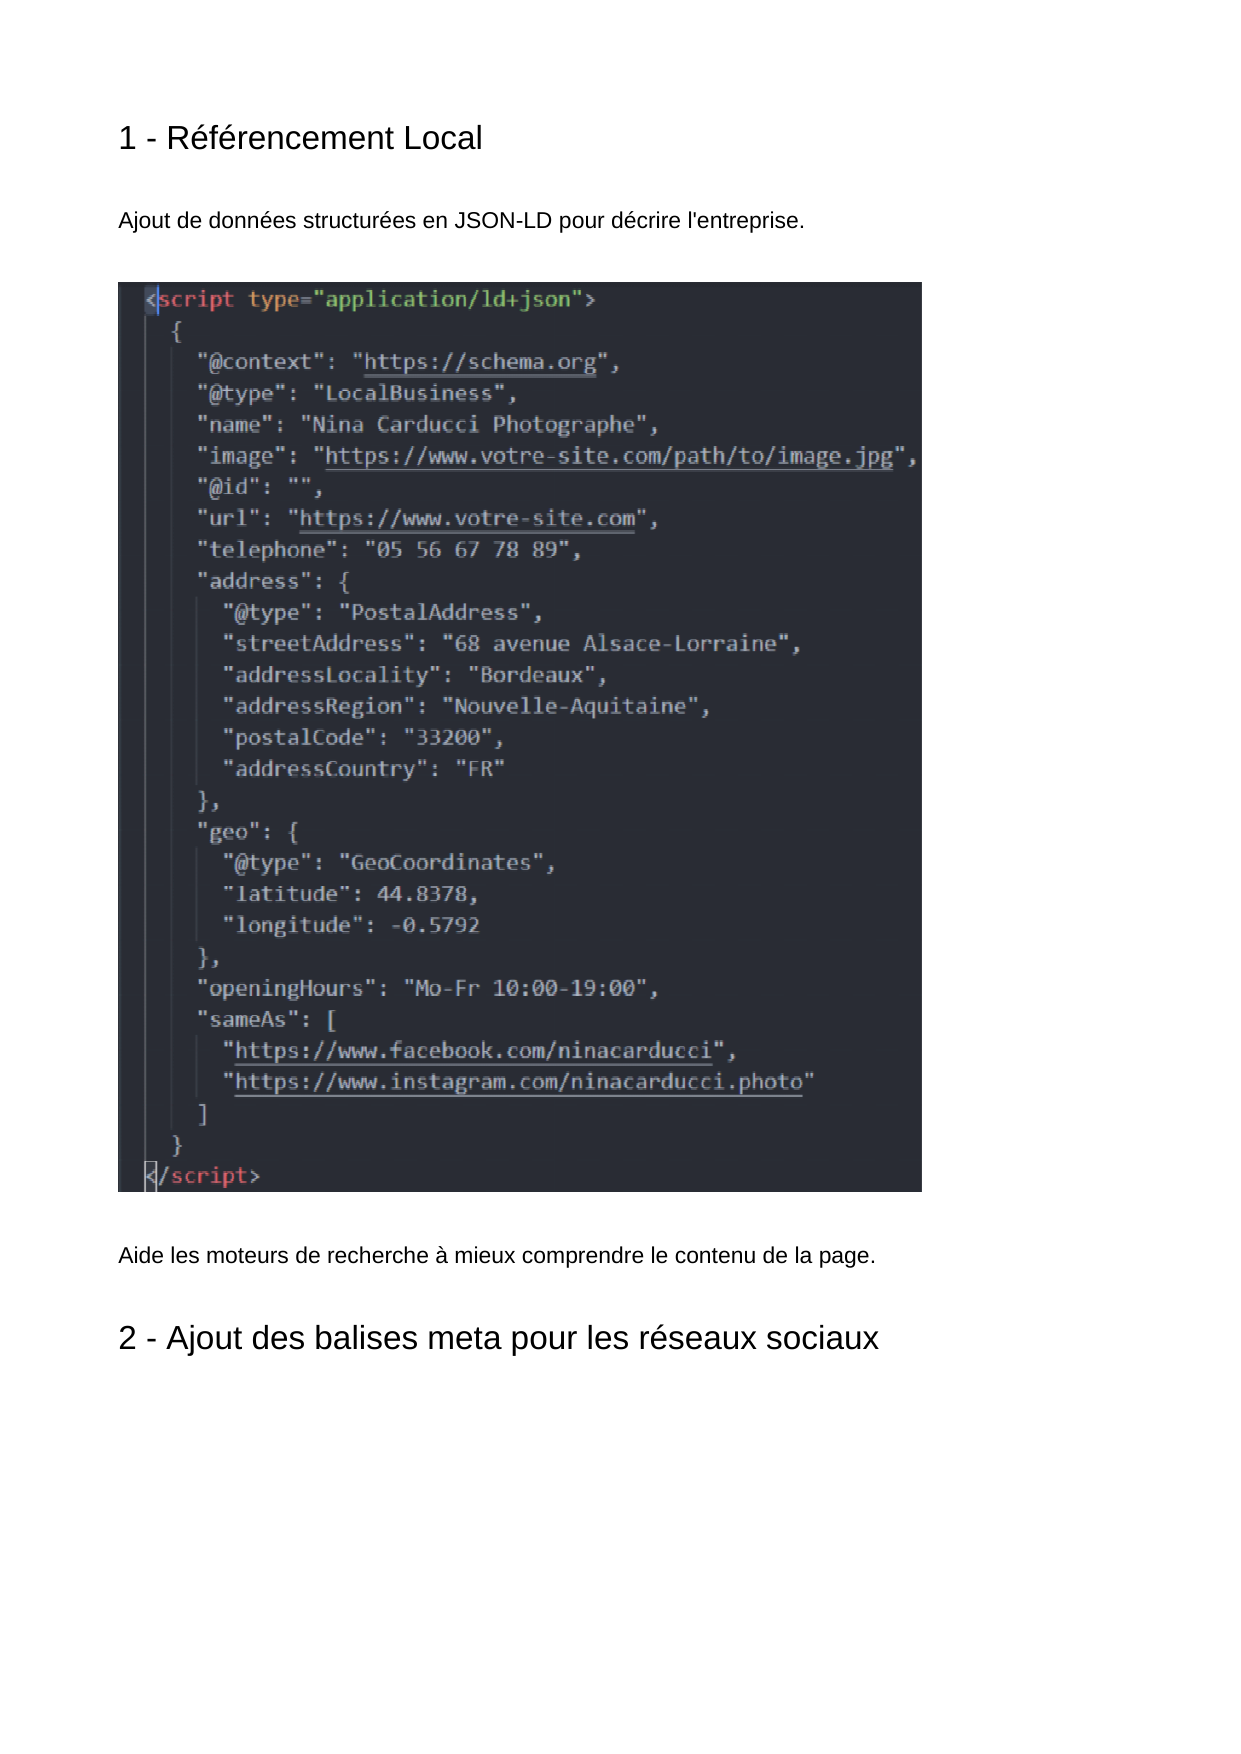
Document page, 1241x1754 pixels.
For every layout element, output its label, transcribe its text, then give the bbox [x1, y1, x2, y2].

text 1 - Référencement Local [118, 118, 1122, 157]
text Ajout de données structurées en JSON-LD pour décrire l'entreprise. [118, 207, 1122, 233]
text Aide les moteurs de recherche à mieux comprendre le contenu de la page. [118, 1242, 1122, 1268]
text 2 - Ajout des balises meta pour les réseaux sociaux [118, 1318, 1122, 1356]
